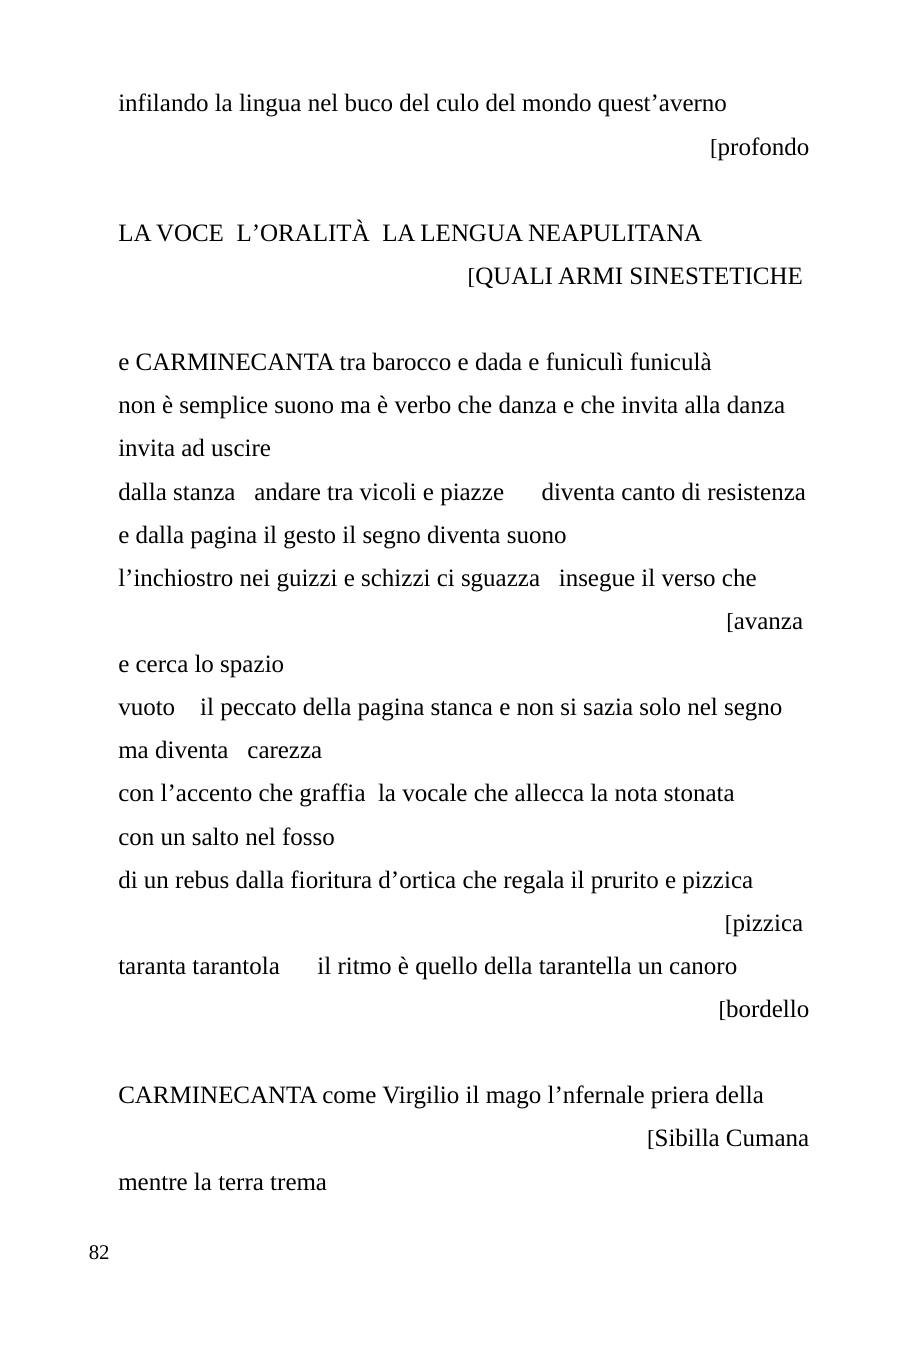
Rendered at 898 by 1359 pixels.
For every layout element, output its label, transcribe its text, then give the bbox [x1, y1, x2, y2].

text [QUALI ARMI SINESTETICHE [88, 261, 809, 290]
text [Sibilla Cumana [88, 1123, 809, 1152]
text taranta tarantola il ritmo è quello della tarantella un canoro [88, 951, 809, 980]
text infilando la lingua nel buco del culo del mondo quest’averno [88, 88, 809, 117]
text e CARMINECANTA tra barocco e dada e funiculì funiculà [88, 347, 809, 376]
text ma diventa carezza [88, 735, 809, 764]
text LA VOCE L’ORALITÀ LA LENGUA NEAPULITANA [88, 218, 809, 247]
text con l’accento che graffia la vocale che allecca la nota stonata [88, 778, 809, 807]
text invita ad uscire [88, 433, 809, 462]
text [bordello [88, 994, 809, 1023]
text di un rebus dalla fioritura d’ortica che regala il prurito e pizzica [88, 865, 809, 893]
text vuoto il peccato della pagina stanca e non si sazia solo nel segno [88, 692, 809, 721]
text [pizzica [88, 908, 809, 937]
text non è semplice suono ma è verbo che danza e che invita alla danza [88, 390, 809, 419]
text [profondo [88, 132, 809, 160]
text CARMINECANTA come Virgilio il mago l’nfernale priera della [88, 1080, 809, 1109]
text con un salto nel fosso [88, 822, 809, 850]
text e dalla pagina il gesto il segno diventa suono [88, 520, 809, 548]
text l’inchiostro nei guizzi e schizzi ci sguazza insegue il verso che [88, 563, 809, 592]
text e cerca lo spazio [88, 649, 809, 678]
text [avanza [88, 606, 809, 635]
text mentre la terra trema [88, 1167, 809, 1195]
text dalla stanza andare tra vicoli e piazze diventa canto di resistenza [88, 477, 809, 505]
